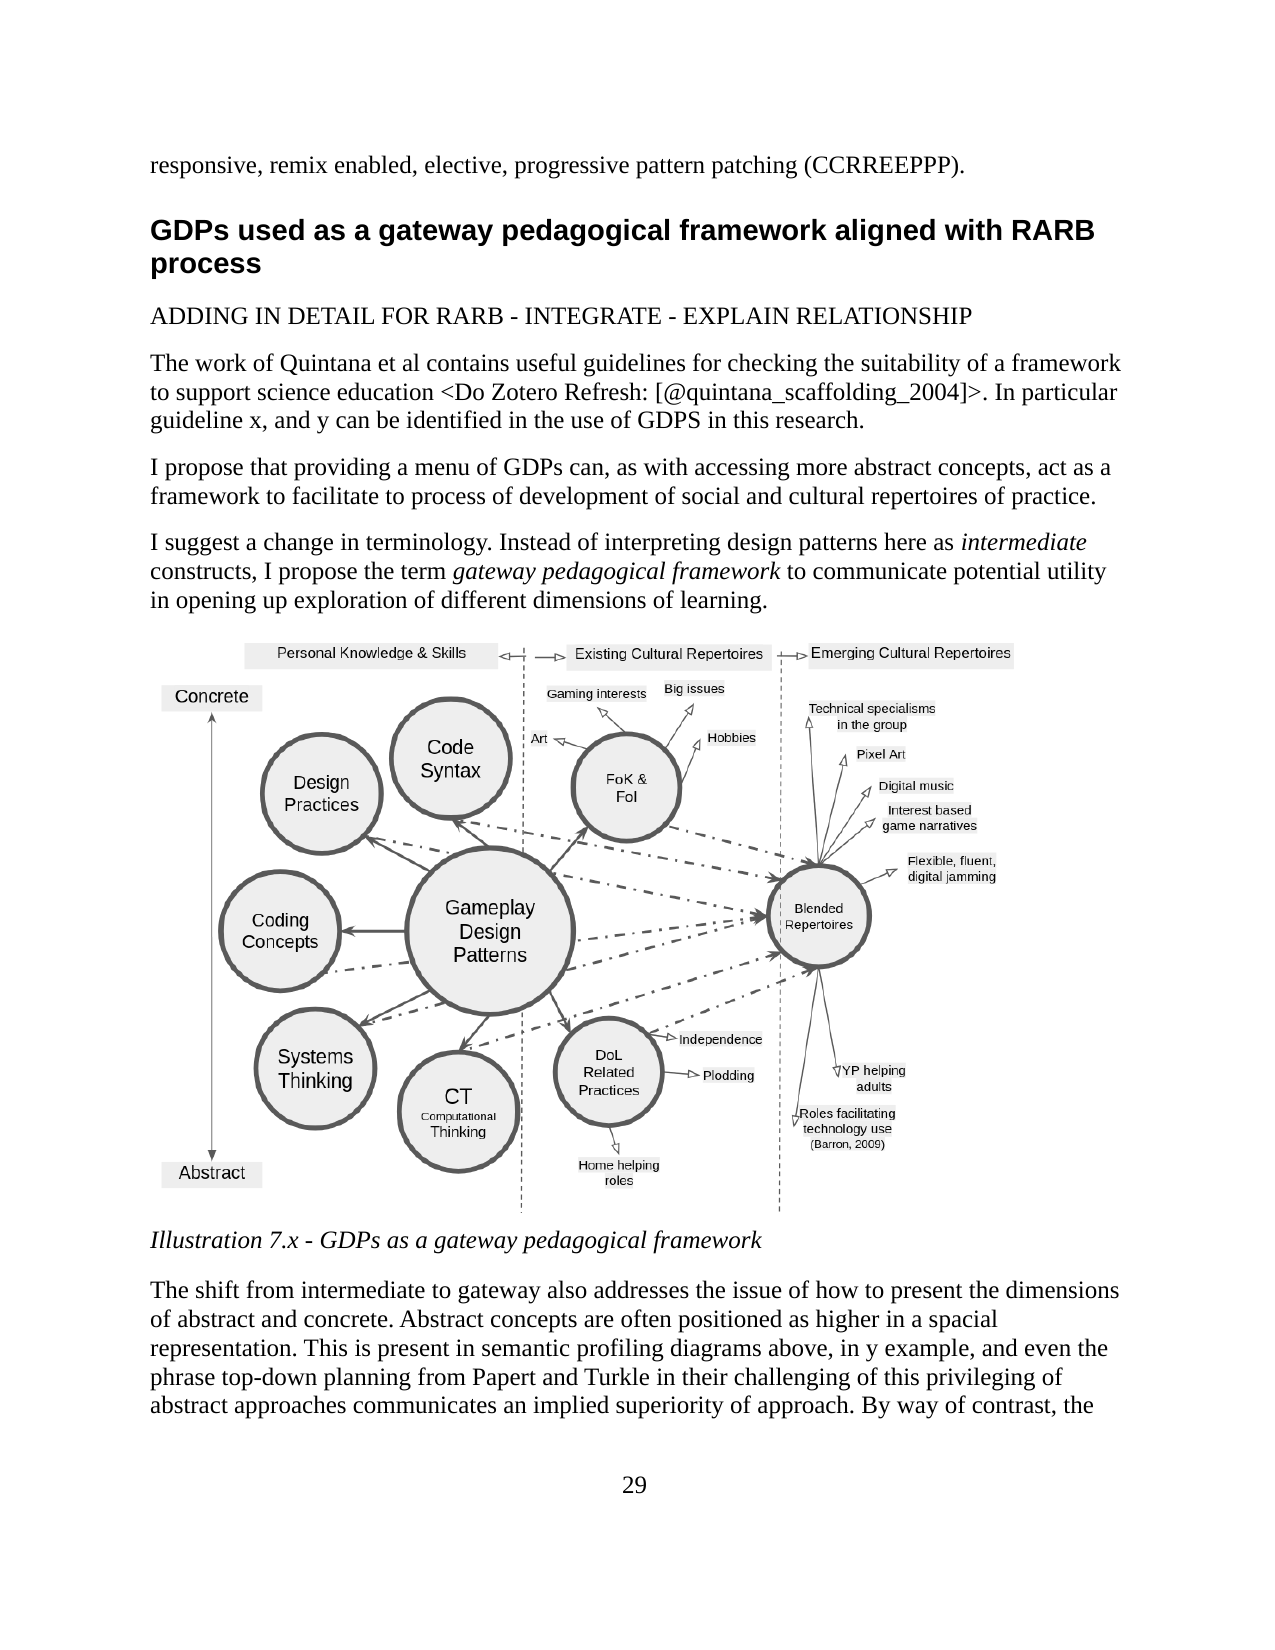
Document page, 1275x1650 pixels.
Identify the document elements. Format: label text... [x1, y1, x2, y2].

text I propose that providing a menu of GDPs can, as with accessing more abstract concepts, act as a framework to facilitate to process of development of social and cultural repertoires of practice. [150, 452, 1125, 509]
text Illustration 7.x - GDPs as a gateway pedagogical framework [150, 1225, 1125, 1254]
text I suggest a change in terminology. Instead of interpreting design patterns here as intermediate constructs, I propose the term gateway pedagogical framework to communicate potential utility in opening up exploration of different dimensions of learning. [150, 527, 1125, 614]
text The work of Quintana et al contains useful guidelines for checking the suitability of a framework to support science education <Do Zotero Refresh: [@quintana_scaffolding_2004]>. In particular guideline x, and y can be identified in the use of GDPS in this research. [150, 348, 1125, 434]
text responsive, remix enabled, elective, progressive pattern patching (CCRREEPPP). [150, 150, 1125, 179]
subtitle GDPs used as a gateway pedagogical framework aligned with RARB process [150, 213, 1125, 280]
text The shift from intermediate to gateway also addresses the issue of how to present the dimensions of abstract and concrete. Abstract concepts are often positioned as higher in a spacial representation. This is present in semantic profiling diagrams above, in y example, and even the phrase top-down planning from Papert and Turkle in their challenging of this privileging of abstract approaches communicates an implied superiority of approach. By way of contrast, the [150, 1275, 1125, 1419]
text ADDING IN DETAIL FOR RARB - INTEGRATE - EXPLAIN RELATIONSHIP [150, 301, 1125, 330]
picture [150, 622, 1077, 1213]
